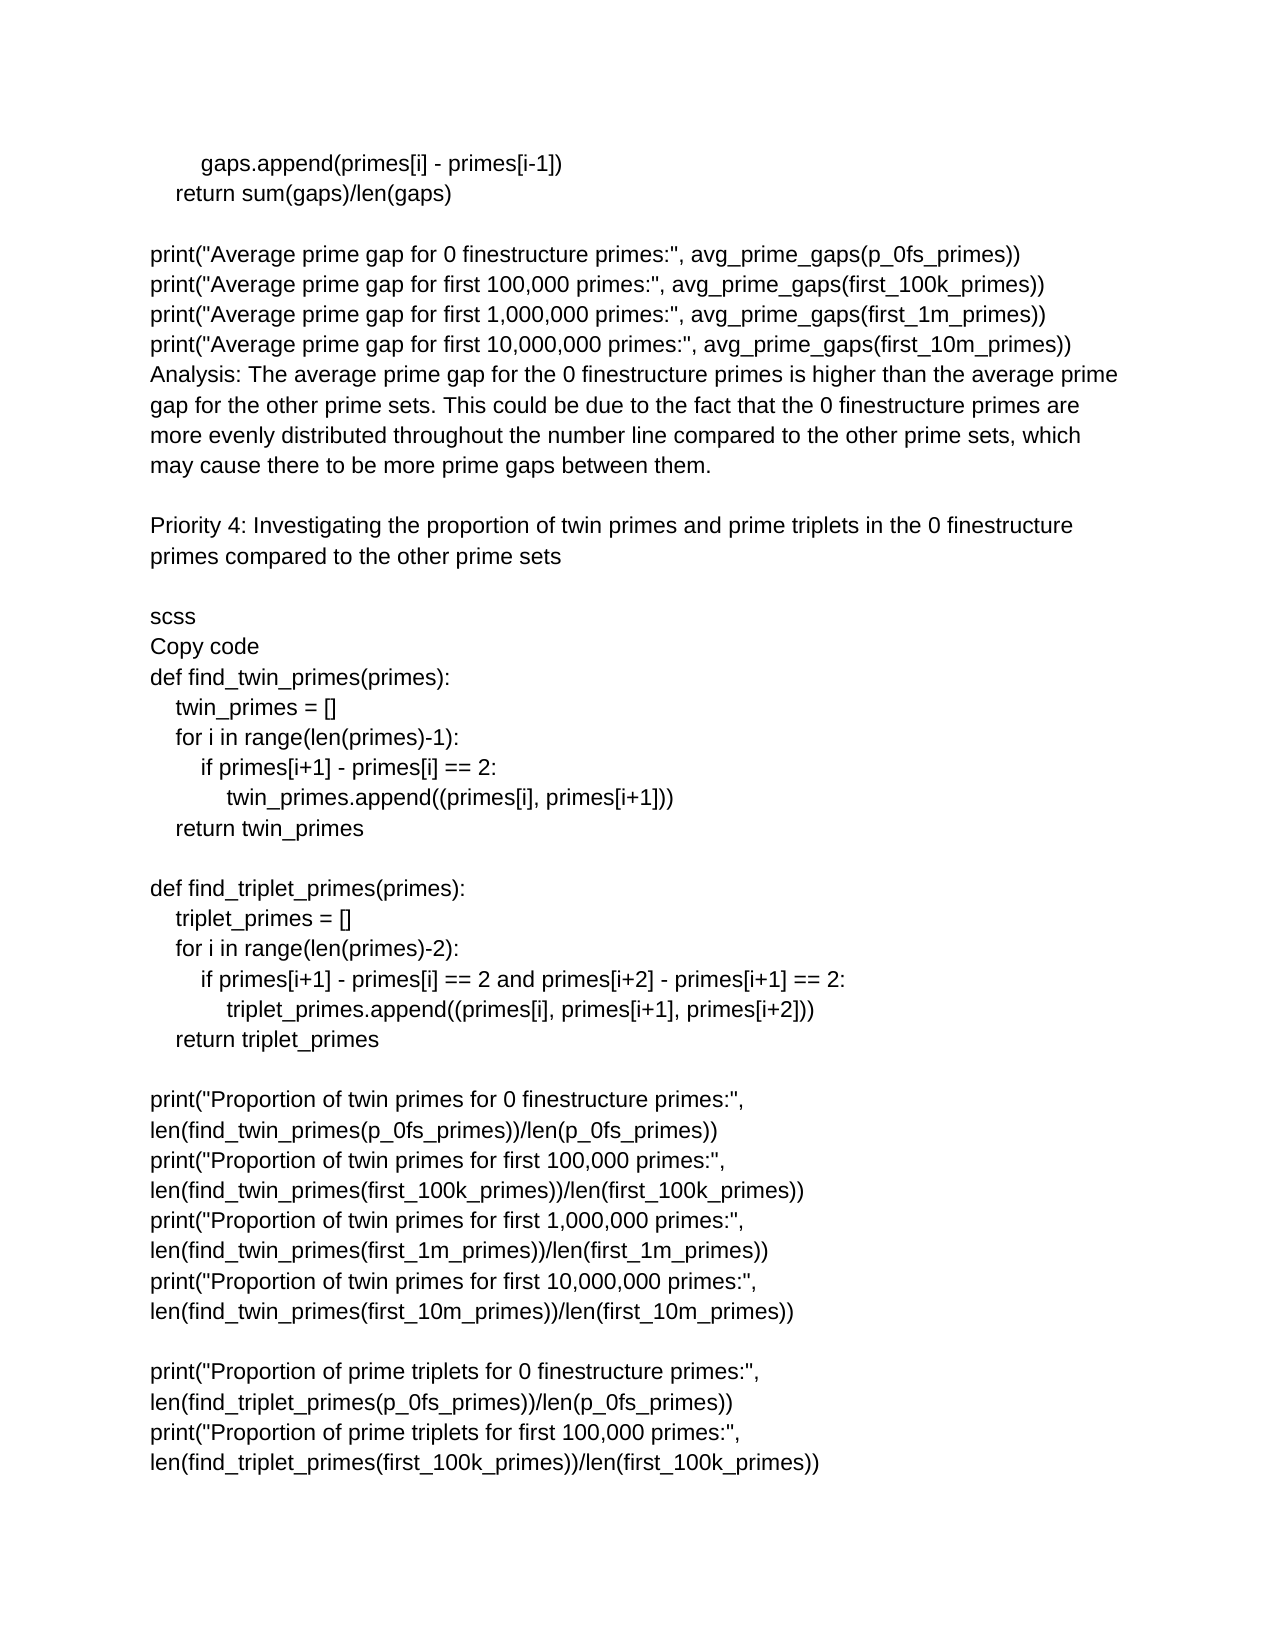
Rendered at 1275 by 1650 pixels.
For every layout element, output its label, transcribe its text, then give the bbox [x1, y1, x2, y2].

text gaps.append(primes[i] - primes[i-1]) [150, 150, 1125, 176]
text for i in range(len(primes)-1): [150, 724, 1125, 750]
text print("Proportion of prime triplets for first 100,000 primes:", len(find_triplet_primes(first_100k_primes))/len(first_100k_primes)) [150, 1419, 1125, 1475]
text print("Proportion of twin primes for 0 finestructure primes:", len(find_twin_primes(p_0fs_primes))/len(p_0fs_primes)) [150, 1086, 1125, 1143]
text triplet_primes = [] [150, 905, 1125, 932]
text return sum(gaps)/len(gaps) [150, 180, 1125, 207]
text print("Average prime gap for first 1,000,000 primes:", avg_prime_gaps(first_1m_primes)) [150, 301, 1125, 327]
text scss [150, 603, 1125, 629]
text print("Average prime gap for first 100,000 primes:", avg_prime_gaps(first_100k_primes)) [150, 271, 1125, 297]
text print("Proportion of twin primes for first 100,000 primes:", len(find_twin_primes(first_100k_primes))/len(first_100k_primes)) [150, 1147, 1125, 1203]
text def find_twin_primes(primes): [150, 663, 1125, 690]
text return twin_primes [150, 814, 1125, 841]
text if primes[i+1] - primes[i] == 2: [150, 754, 1125, 781]
text print("Proportion of twin primes for first 1,000,000 primes:", len(find_twin_primes(first_1m_primes))/len(first_1m_primes)) [150, 1207, 1125, 1264]
text twin_primes.append((primes[i], primes[i+1])) [150, 784, 1125, 811]
text if primes[i+1] - primes[i] == 2 and primes[i+2] - primes[i+1] == 2: [150, 966, 1125, 992]
text def find_triplet_primes(primes): [150, 875, 1125, 901]
text triplet_primes.append((primes[i], primes[i+1], primes[i+2])) [150, 996, 1125, 1022]
text print("Average prime gap for 0 finestructure primes:", avg_prime_gaps(p_0fs_primes)) [150, 241, 1125, 267]
text Analysis: The average prime gap for the 0 finestructure primes is higher than the average prime gap for the other prime sets. This could be due to the fact that the 0 finestructure primes are more evenly distributed throughout the number line compared to the other prime sets, which may cause there to be more prime gaps between them. [150, 361, 1125, 478]
text print("Proportion of twin primes for first 10,000,000 primes:", len(find_twin_primes(first_10m_primes))/len(first_10m_primes)) [150, 1268, 1125, 1324]
text for i in range(len(primes)-2): [150, 935, 1125, 962]
text Priority 4: Investigating the proportion of twin primes and prime triplets in the 0 finestructure primes compared to the other prime sets [150, 512, 1125, 569]
text print("Proportion of prime triplets for 0 finestructure primes:", len(find_triplet_primes(p_0fs_primes))/len(p_0fs_primes)) [150, 1358, 1125, 1415]
text Copy code [150, 633, 1125, 660]
text return triplet_primes [150, 1026, 1125, 1052]
text twin_primes = [] [150, 694, 1125, 720]
text print("Average prime gap for first 10,000,000 primes:", avg_prime_gaps(first_10m_primes)) [150, 331, 1125, 358]
